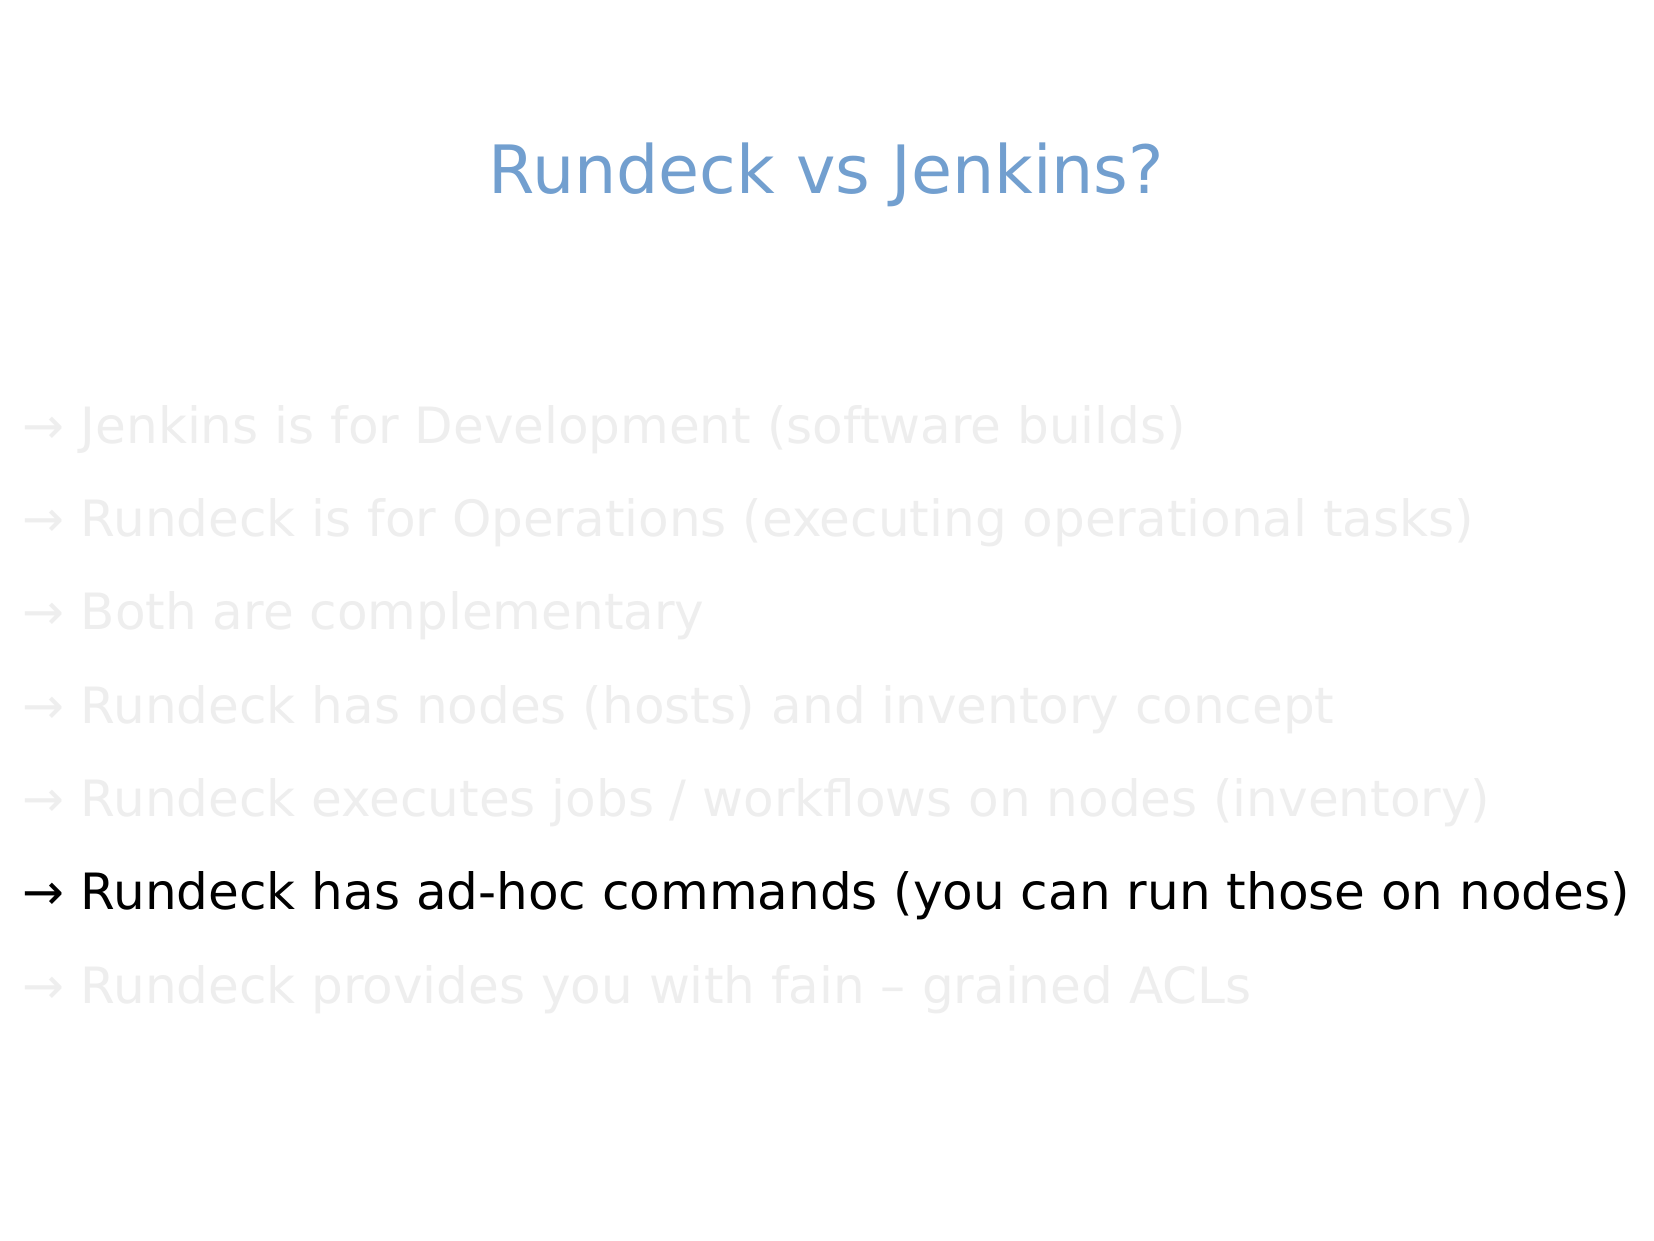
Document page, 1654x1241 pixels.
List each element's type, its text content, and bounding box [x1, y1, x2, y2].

text_box Rundeck vs Jenkins? [473, 123, 1180, 217]
text_box → Jenkins is for Development (software builds) → Rundeck is for Operations (executing operational tasks) → Both are complementary → Rundeck has nodes (hosts) and inventory concept → Rundeck executes jobs / workflows on nodes (inventory) → Rundeck has ad-hoc commands (you can run those on nodes) → Rundeck provides you with fain – grained ACLs [8, 360, 1646, 1087]
